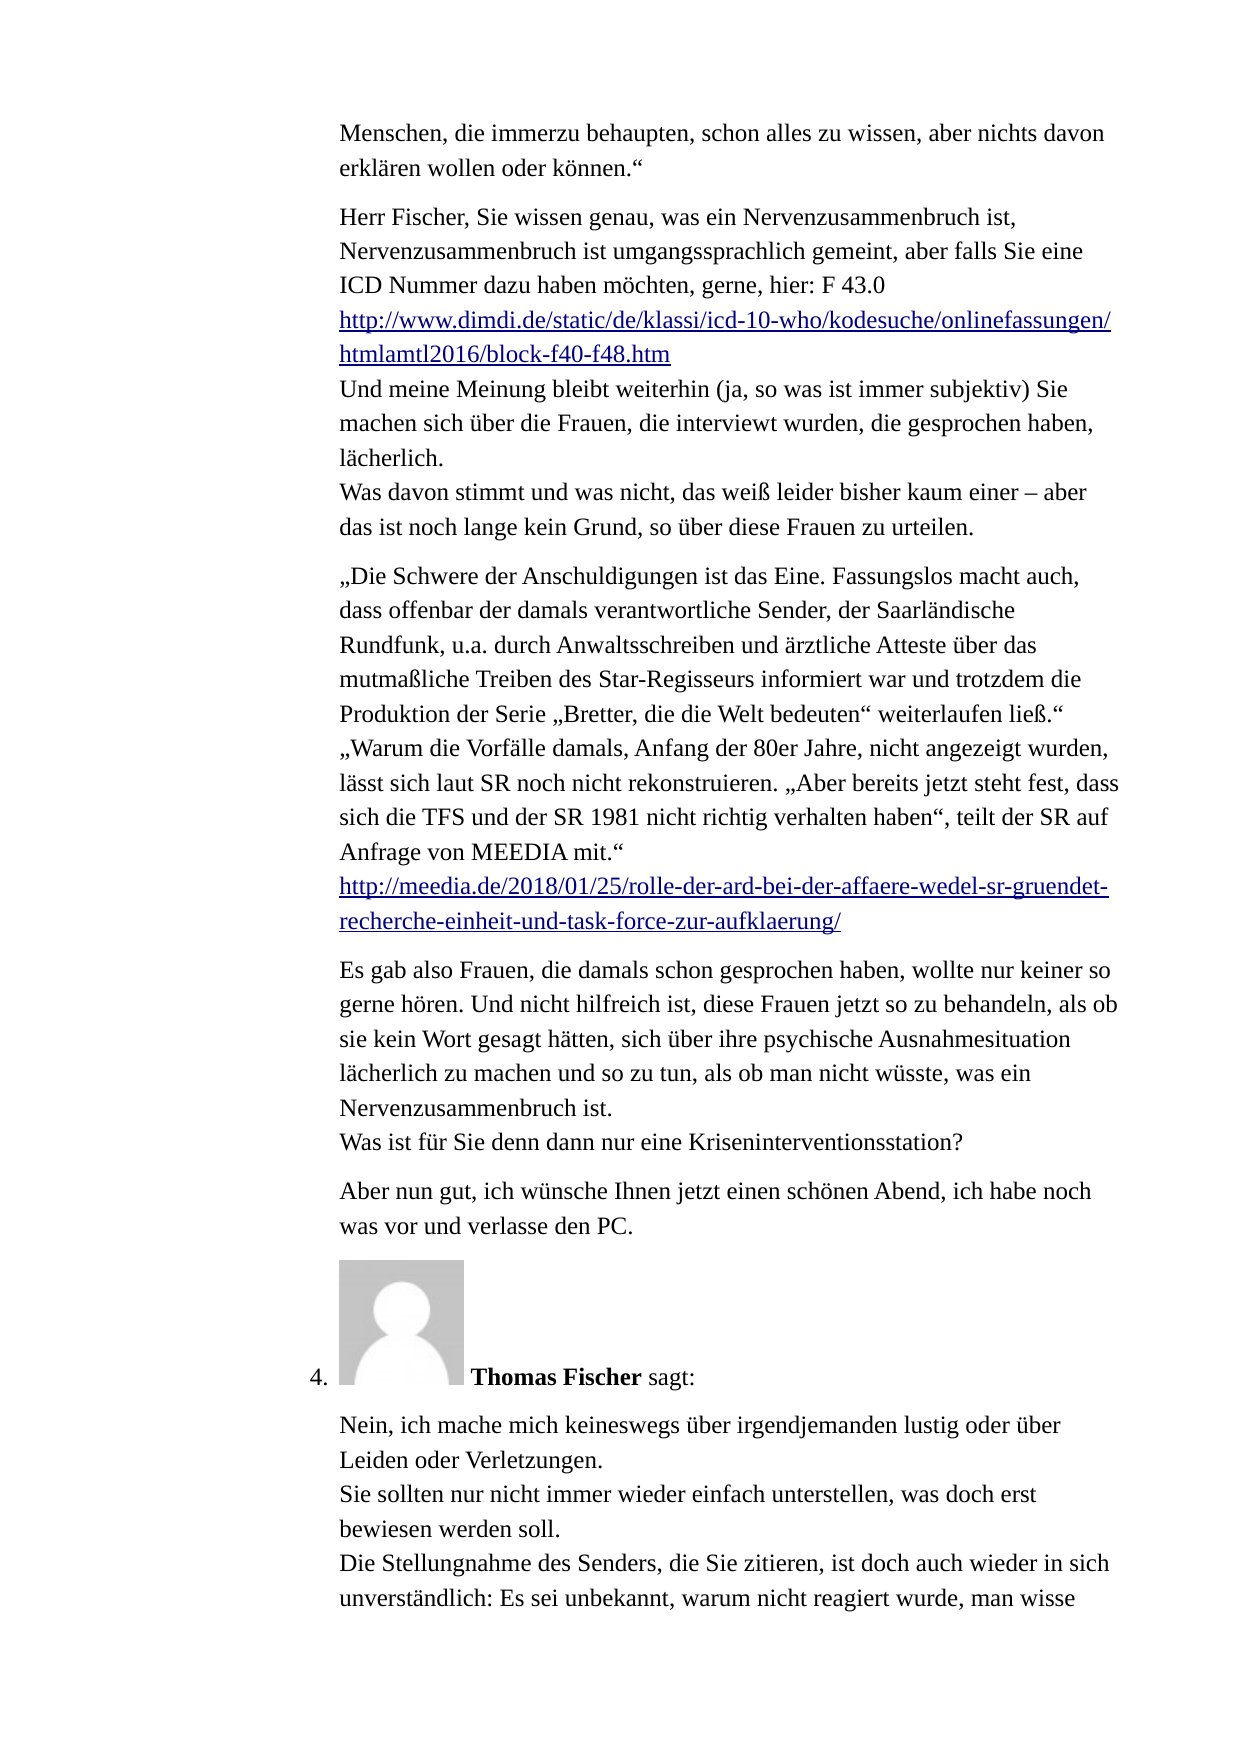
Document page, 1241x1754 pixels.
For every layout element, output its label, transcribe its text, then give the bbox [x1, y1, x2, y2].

list Nein, ich mache mich keineswegs über irgendjemanden lustig oder über Leiden oder Verletzungen. Sie sollten nur nicht immer wieder einfach unterstellen, was doch erst bewiesen werden soll. Die Stellungnahme des Senders, die Sie zitieren, ist doch auch wieder in sich unverständlich: Es sei unbekannt, warum nicht reagiert wurde, man wisse [309, 1411, 1122, 1612]
list Menschen, die immerzu behaupten, schon alles zu wissen, aber nichts davon erklären wollen oder können.“ [309, 118, 1122, 181]
picture [339, 1260, 464, 1385]
list Aber nun gut, ich wünsche Ihnen jetzt einen schönen Abend, ich habe noch was vor und verlasse den PC. [309, 1176, 1122, 1239]
list Thomas Fischer sagt: [309, 1260, 1122, 1390]
list Es gab also Frauen, die damals schon gesprochen haben, wollte nur keiner so gerne hören. Und nicht hilfreich ist, diese Frauen jetzt so zu behandeln, als ob sie kein Wort gesagt hätten, sich über ihre psychische Ausnahmesituation lächerlich zu machen und so zu tun, als ob man nicht wüsste, was ein Nervenzusammenbruch ist. Was ist für Sie denn dann nur eine Kriseninterventionsstation? [309, 955, 1122, 1156]
list „Die Schwere der Anschuldigungen ist das Eine. Fassungslos macht auch, dass offenbar der damals verantwortliche Sender, der Saarländische Rundfunk, u.a. durch Anwaltsschreiben und ärztliche Atteste über das mutmaßliche Treiben des Star-Regisseurs informiert war und trotzdem die Produktion der Serie „Bretter, die die Welt bedeuten“ weiterlaufen ließ.“ „Warum die Vorfälle damals, Anfang der 80er Jahre, nicht angezeigt wurden, lässt sich laut SR noch nicht rekonstruieren. „Aber bereits jetzt steht fest, dass sich die TFS und der SR 1981 nicht richtig verhalten haben“, teilt der SR auf Anfrage von MEEDIA mit.“ http://meedia.de/2018/01/25/rolle-der-ard-bei-der-affaere-wedel-sr-gruendet-recherche-einheit-und-task-force-zur-aufklaerung/ [309, 561, 1122, 934]
list Herr Fischer, Sie wissen genau, was ein Nervenzusammenbruch ist, Nervenzusammenbruch ist umgangssprachlich gemeint, aber falls Sie eine ICD Nummer dazu haben möchten, gerne, hier: F 43.0 http://www.dimdi.de/static/de/klassi/icd-10-who/kodesuche/onlinefassungen/htmlamtl2016/block-f40-f48.htm Und meine Meinung bleibt weiterhin (ja, so was ist immer subjektiv) Sie machen sich über die Frauen, die interviewt wurden, die gesprochen haben, lächerlich. Was davon stimmt und was nicht, das weiß leider bisher kaum einer – aber das ist noch lange kein Grund, so über diese Frauen zu urteilen. [309, 202, 1122, 541]
